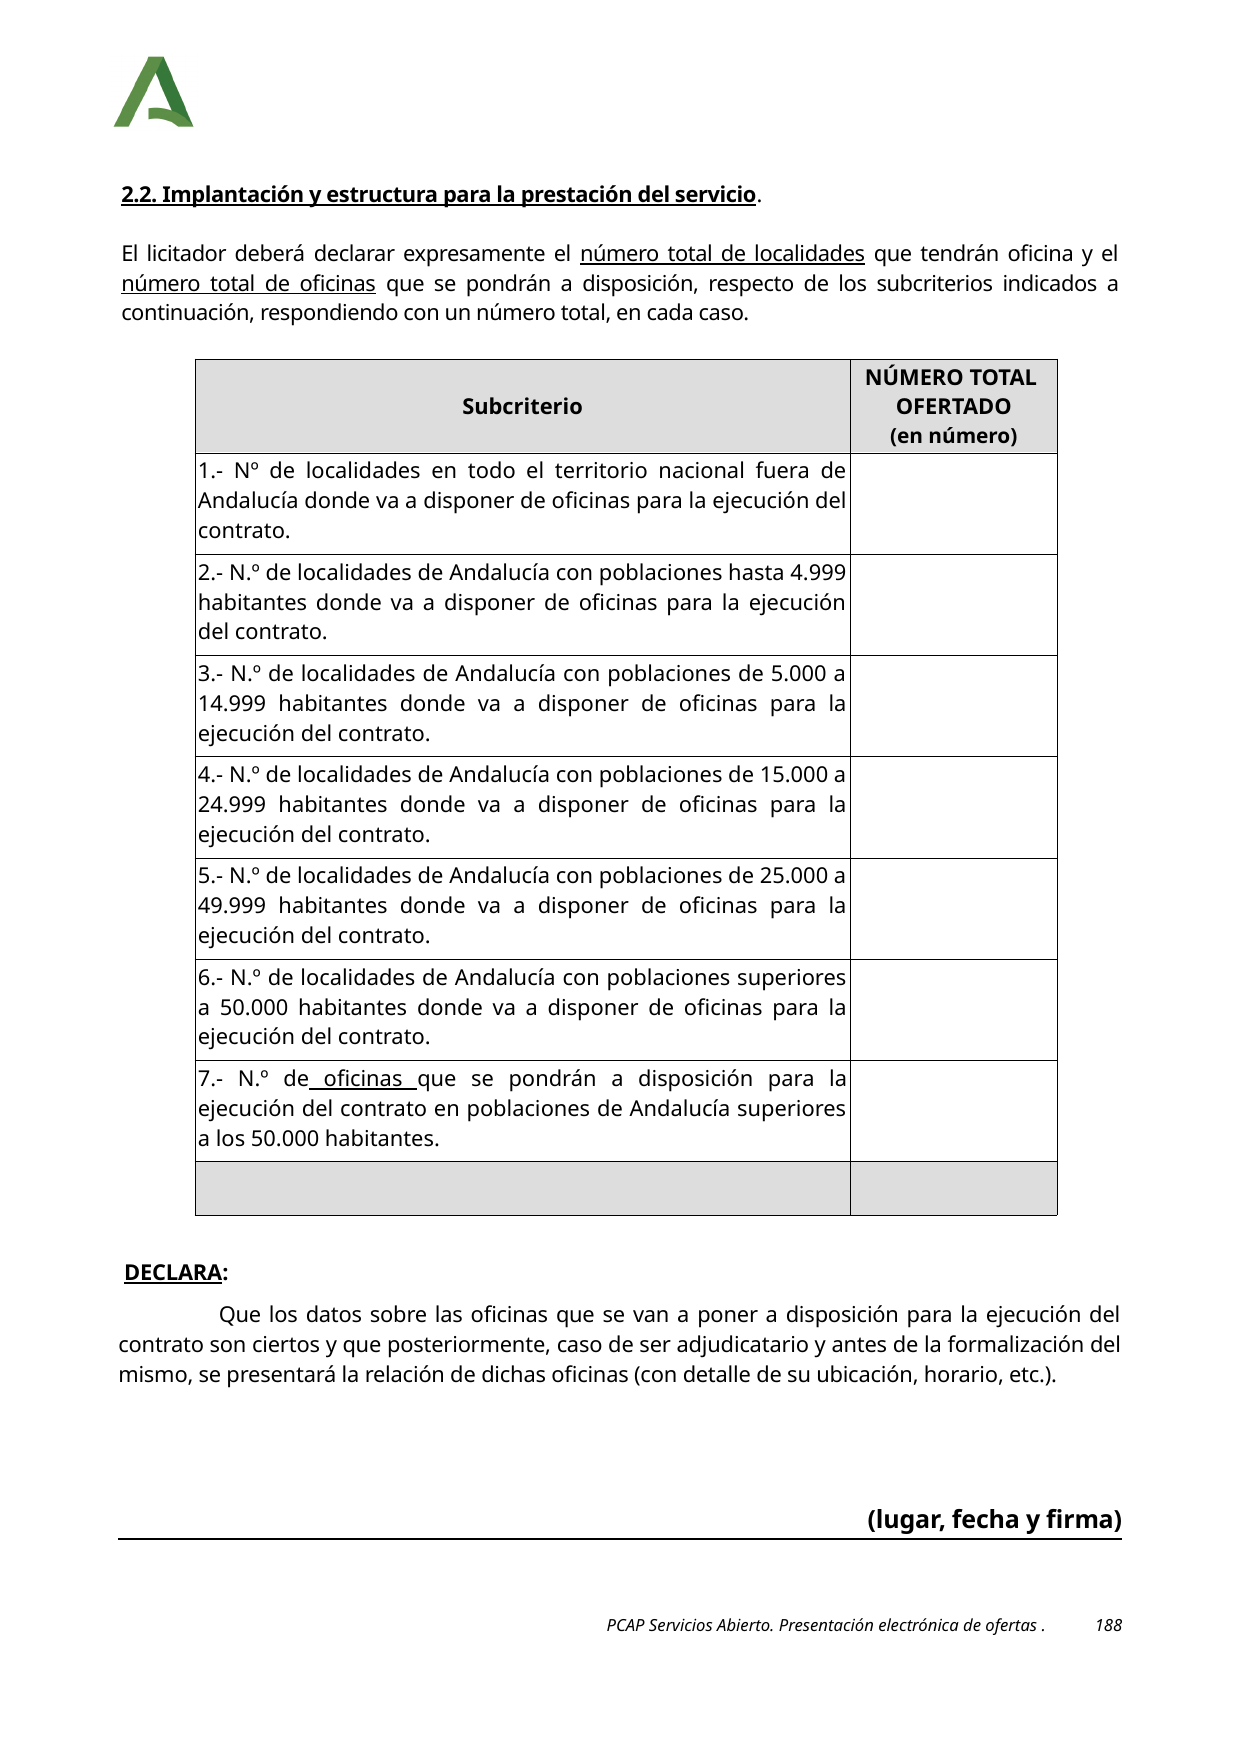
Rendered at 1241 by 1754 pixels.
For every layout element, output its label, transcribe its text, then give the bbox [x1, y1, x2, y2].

table_cell 5.- N.º de localidades de Andalucía con poblaciones de 25.000 a 49.999 habitantes donde va a disponer de oficinas para la ejecución del contrato. [196, 859, 850, 959]
table_cell [851, 555, 1057, 655]
table_cell [851, 960, 1057, 1060]
table_cell [851, 454, 1057, 554]
list El licitador deberá declarar expresamente el número total de localidades que tendrán oficina y el número total de oficinas que se pondrán a disposición, respecto de los subcriterios indicados a continuación, respondiendo con un número total, en cada caso. [118, 238, 1122, 327]
table_cell 7.- N.º de oficinas que se pondrán a disposición para la ejecución del contrato en poblaciones de Andalucía superiores a los 50.000 habitantes. [196, 1061, 850, 1161]
table_cell [851, 1061, 1057, 1161]
table_cell [851, 859, 1057, 959]
text Que los datos sobre las oficinas que se van a poner a disposición para la ejecución del contrato son ciertos y que posteriormente, caso de ser adjudicatario y antes de la formalización del mismo, se presentará la relación de dichas oficinas (con detalle de su ubicación, horario, etc.). [118, 1299, 1122, 1389]
text 2.2. Implantación y estructura para la prestación del servicio. [118, 176, 1122, 209]
picture [109, 52, 198, 131]
table_cell 6.- N.º de localidades de Andalucía con poblaciones superiores a 50.000 habitantes donde va a disponer de oficinas para la ejecución del contrato. [196, 960, 850, 1060]
table_cell 2.- N.º de localidades de Andalucía con poblaciones hasta 4.999 habitantes donde va a disponer de oficinas para la ejecución del contrato. [196, 555, 850, 655]
table_cell [851, 1162, 1057, 1215]
table_cell [851, 757, 1057, 857]
text DECLARA: [118, 1257, 1122, 1287]
table_cell 3.- N.º de localidades de Andalucía con poblaciones de 5.000 a 14.999 habitantes donde va a disponer de oficinas para la ejecución del contrato. [196, 656, 850, 756]
table_cell 4.- N.º de localidades de Andalucía con poblaciones de 15.000 a 24.999 habitantes donde va a disponer de oficinas para la ejecución del contrato. [196, 757, 850, 857]
text (lugar, fecha y firma) [118, 1502, 1122, 1538]
table_header NÚMERO TOTAL OFERTADO (en número) [851, 360, 1057, 452]
table_cell 1.- Nº de localidades en todo el territorio nacional fuera de Andalucía donde va a disponer de oficinas para la ejecución del contrato. [196, 454, 850, 554]
table_cell [851, 656, 1057, 756]
table_header Subcriterio [196, 360, 850, 452]
table_cell [196, 1162, 850, 1215]
